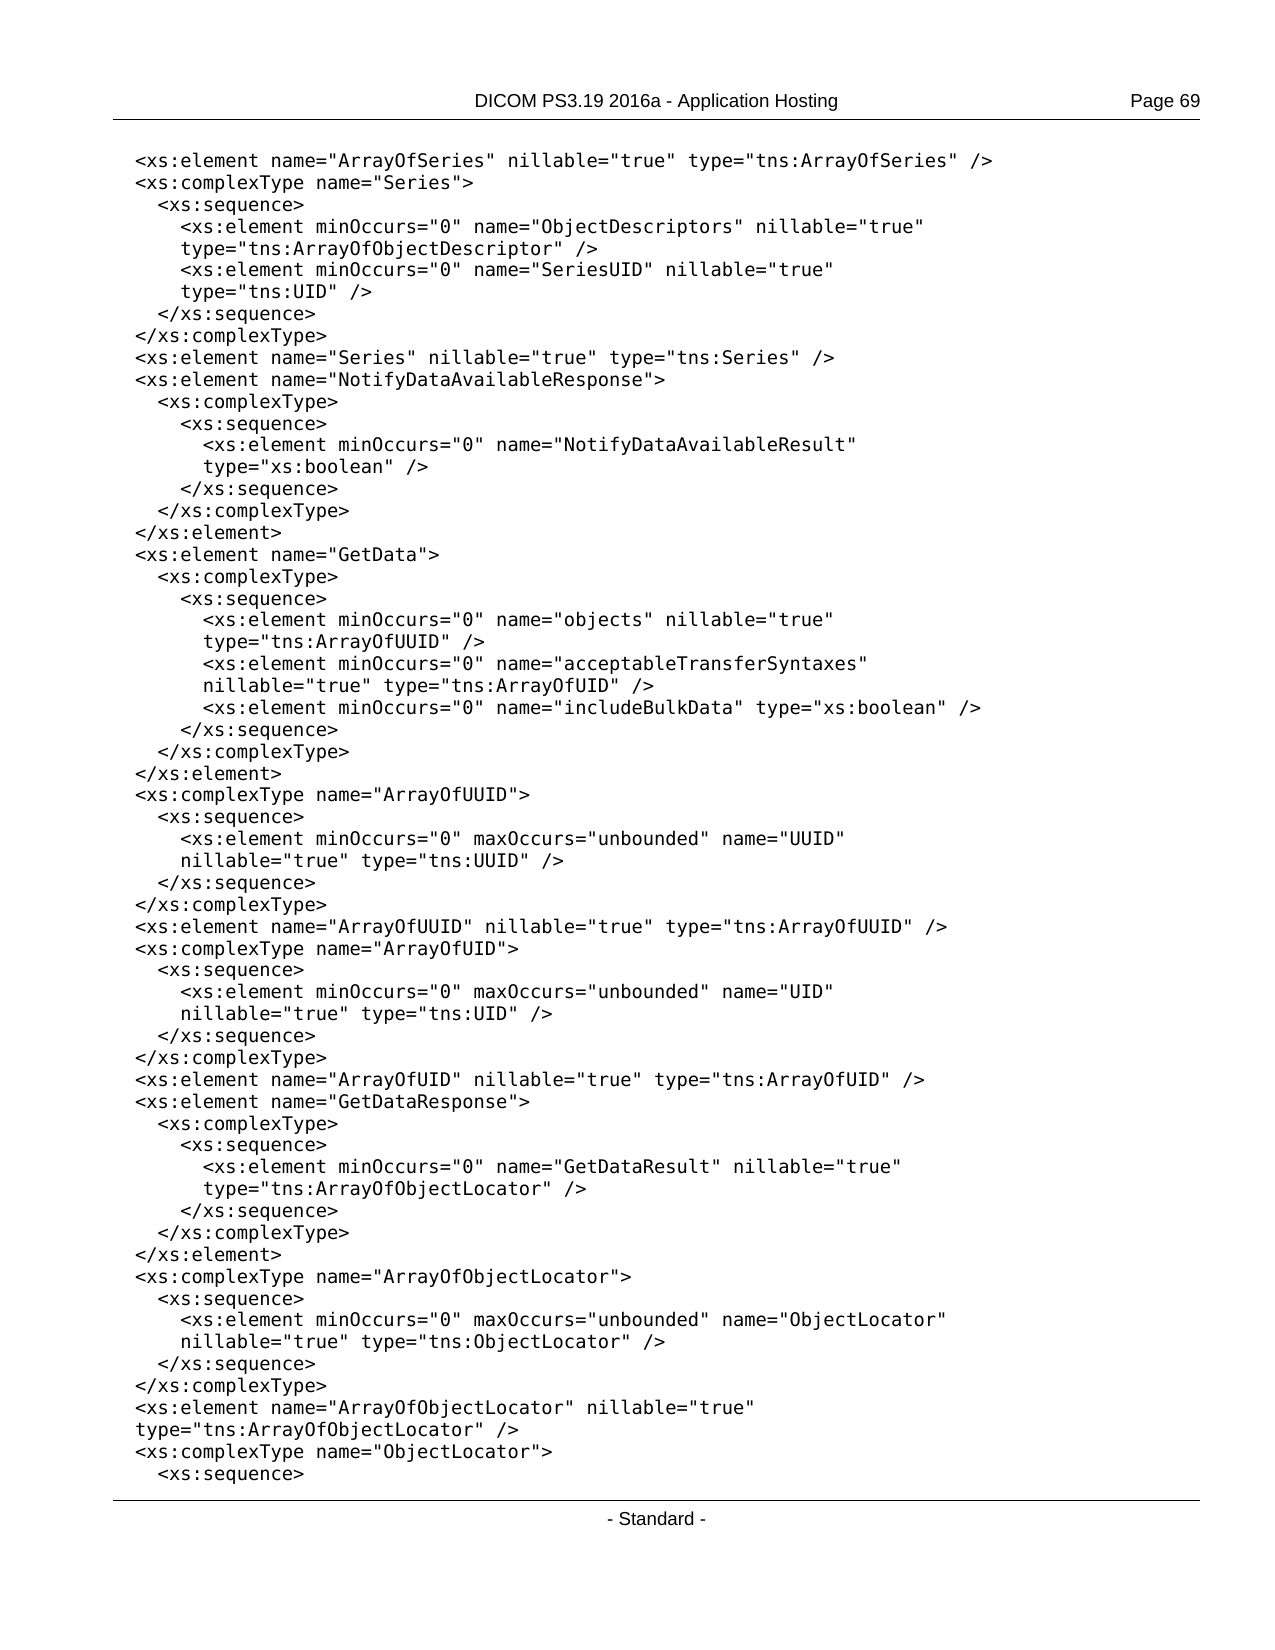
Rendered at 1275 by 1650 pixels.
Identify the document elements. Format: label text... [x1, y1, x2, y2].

text <xs:element name="ArrayOfSeries" nillable="true" type="tns:ArrayOfSeries" /> <xs:complexType name="Series"> <xs:sequence> <xs:element minOccurs="0" name="ObjectDescriptors" nillable="true" type="tns:ArrayOfObjectDescriptor" /> <xs:element minOccurs="0" name="SeriesUID" nillable="true" type="tns:UID" /> </xs:sequence> </xs:complexType> <xs:element name="Series" nillable="true" type="tns:Series" /> <xs:element name="NotifyDataAvailableResponse"> <xs:complexType> <xs:sequence> <xs:element minOccurs="0" name="NotifyDataAvailableResult" type="xs:boolean" /> </xs:sequence> </xs:complexType> </xs:element> <xs:element name="GetData"> <xs:complexType> <xs:sequence> <xs:element minOccurs="0" name="objects" nillable="true" type="tns:ArrayOfUUID" /> <xs:element minOccurs="0" name="acceptableTransferSyntaxes" nillable="true" type="tns:ArrayOfUID" /> <xs:element minOccurs="0" name="includeBulkData" type="xs:boolean" /> </xs:sequence> </xs:complexType> </xs:element> <xs:complexType name="ArrayOfUUID"> <xs:sequence> <xs:element minOccurs="0" maxOccurs="unbounded" name="UUID" nillable="true" type="tns:UUID" /> </xs:sequence> </xs:complexType> <xs:element name="ArrayOfUUID" nillable="true" type="tns:ArrayOfUUID" /> <xs:complexType name="ArrayOfUID"> <xs:sequence> <xs:element minOccurs="0" maxOccurs="unbounded" name="UID" nillable="true" type="tns:UID" /> </xs:sequence> </xs:complexType> <xs:element name="ArrayOfUID" nillable="true" type="tns:ArrayOfUID" /> <xs:element name="GetDataResponse"> <xs:complexType> <xs:sequence> <xs:element minOccurs="0" name="GetDataResult" nillable="true" type="tns:ArrayOfObjectLocator" /> </xs:sequence> </xs:complexType> </xs:element> <xs:complexType name="ArrayOfObjectLocator"> <xs:sequence> <xs:element minOccurs="0" maxOccurs="unbounded" name="ObjectLocator" nillable="true" type="tns:ObjectLocator" /> </xs:sequence> </xs:complexType> <xs:element name="ArrayOfObjectLocator" nillable="true" type="tns:ArrayOfObjectLocator" /> <xs:complexType name="ObjectLocator"> <xs:sequence> [112, 150, 1200, 1484]
